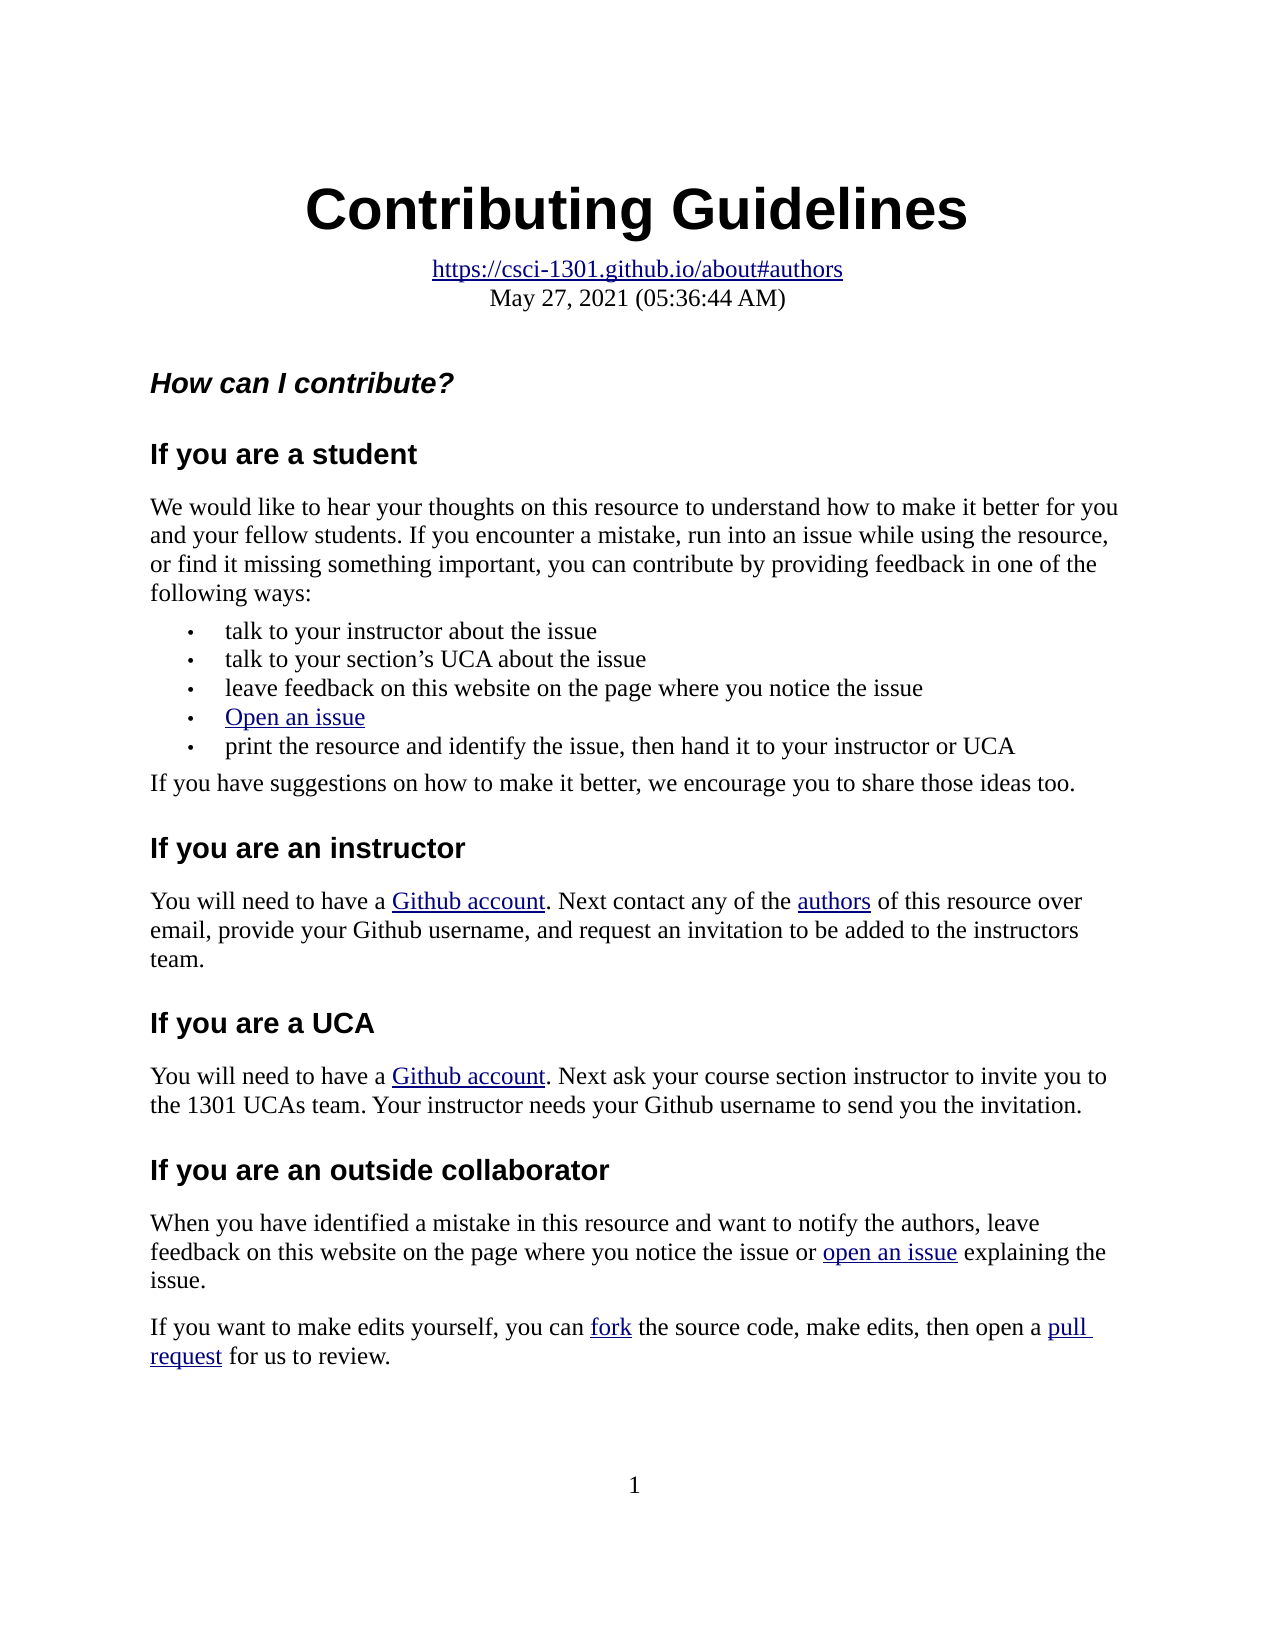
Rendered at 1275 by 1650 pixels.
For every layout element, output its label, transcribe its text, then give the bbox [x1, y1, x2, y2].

list talk to your section’s UCA about the issue [187, 644, 1125, 673]
subtitle How can I contribute? [150, 366, 1125, 399]
subtitle If you are a UCA [150, 1006, 1125, 1040]
list leave feedback on this website on the page where you notice the issue [187, 673, 1125, 702]
text We would like to hear your thoughts on this resource to understand how to make it better for you and your fellow students. If you encounter a mistake, run into an issue while using the resource, or find it missing something important, you can contribute by providing feedback in one of the following ways: [150, 492, 1125, 607]
subtitle If you are an outside collaborator [150, 1153, 1125, 1186]
text If you want to make edits yourself, you can fork the source code, make edits, then open a pull request for us to review. [150, 1312, 1125, 1369]
text When you have identified a mistake in this resource and want to notify the authors, leave feedback on this website on the page where you notice the issue or open an issue explaining the issue. [150, 1208, 1125, 1294]
title Contributing Guidelines [150, 175, 1125, 242]
text If you have suggestions on how to make it better, we encourage you to share those ideas too. [150, 768, 1125, 797]
text https://csci-1301.github.io/about#authors [150, 254, 1125, 283]
list Open an issue [187, 702, 1125, 731]
subtitle If you are a student [150, 437, 1125, 470]
subtitle If you are an instructor [150, 831, 1125, 865]
text You will need to have a Github account. Next contact any of the authors of this resource over email, provide your Github username, and request an invitation to be added to the instructors team. [150, 886, 1125, 972]
list print the resource and identify the issue, then hand it to your instructor or UCA [187, 731, 1125, 759]
list talk to your instructor about the issue [187, 616, 1125, 644]
text May 27, 2021 (05:36:44 AM) [150, 283, 1125, 312]
text You will need to have a Github account. Next ask your course section instructor to invite you to the 1301 UCAs team. Your instructor needs your Github username to send you the invitation. [150, 1061, 1125, 1119]
